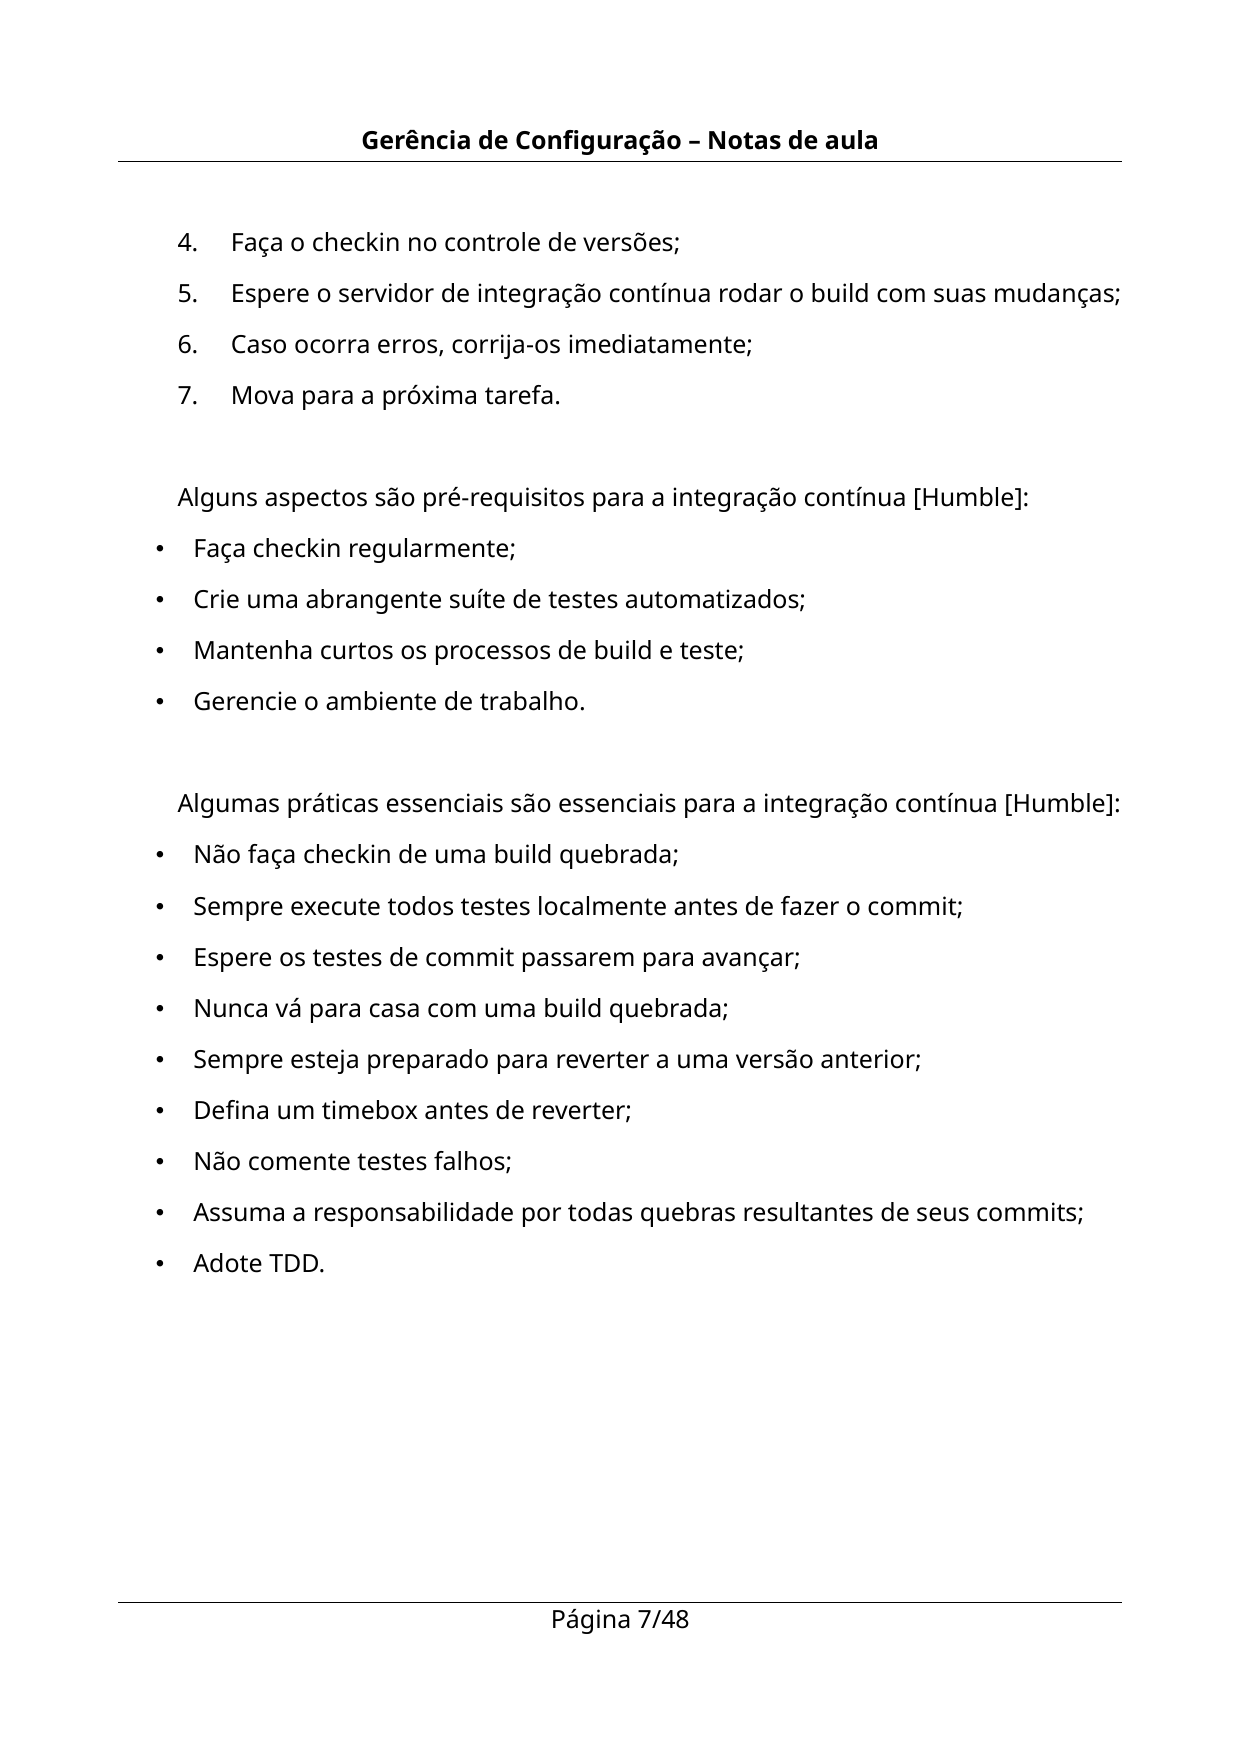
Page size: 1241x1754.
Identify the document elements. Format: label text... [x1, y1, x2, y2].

list Adote TDD. [156, 1245, 1122, 1279]
list Faça checkin regularmente; [156, 531, 1122, 565]
list Assuma a responsabilidade por todas quebras resultantes de seus commits; [156, 1194, 1122, 1228]
list Não faça checkin de uma build quebrada; [156, 837, 1122, 871]
list Gerencie o ambiente de trabalho. [156, 684, 1122, 718]
list Não comente testes falhos; [156, 1143, 1122, 1177]
list Nunca vá para casa com uma build quebrada; [156, 990, 1122, 1024]
list Sempre execute todos testes localmente antes de fazer o commit; [156, 888, 1122, 922]
list Espere o servidor de integração contínua rodar o build com suas mudanças; [118, 276, 1122, 310]
list Mantenha curtos os processos de build e teste; [156, 633, 1122, 667]
text Algumas práticas essenciais são essenciais para a integração contínua [Humble]: [118, 786, 1122, 820]
list Caso ocorra erros, corrija-os imediatamente; [118, 327, 1122, 361]
list Sempre esteja preparado para reverter a uma versão anterior; [156, 1041, 1122, 1075]
list Mova para a próxima tarefa. [118, 378, 1122, 412]
list Espere os testes de commit passarem para avançar; [156, 939, 1122, 973]
text Alguns aspectos são pré-requisitos para a integração contínua [Humble]: [118, 480, 1122, 514]
list Crie uma abrangente suíte de testes automatizados; [156, 582, 1122, 616]
list Faça o checkin no controle de versões; [118, 224, 1122, 259]
list Defina um timebox antes de reverter; [156, 1092, 1122, 1126]
